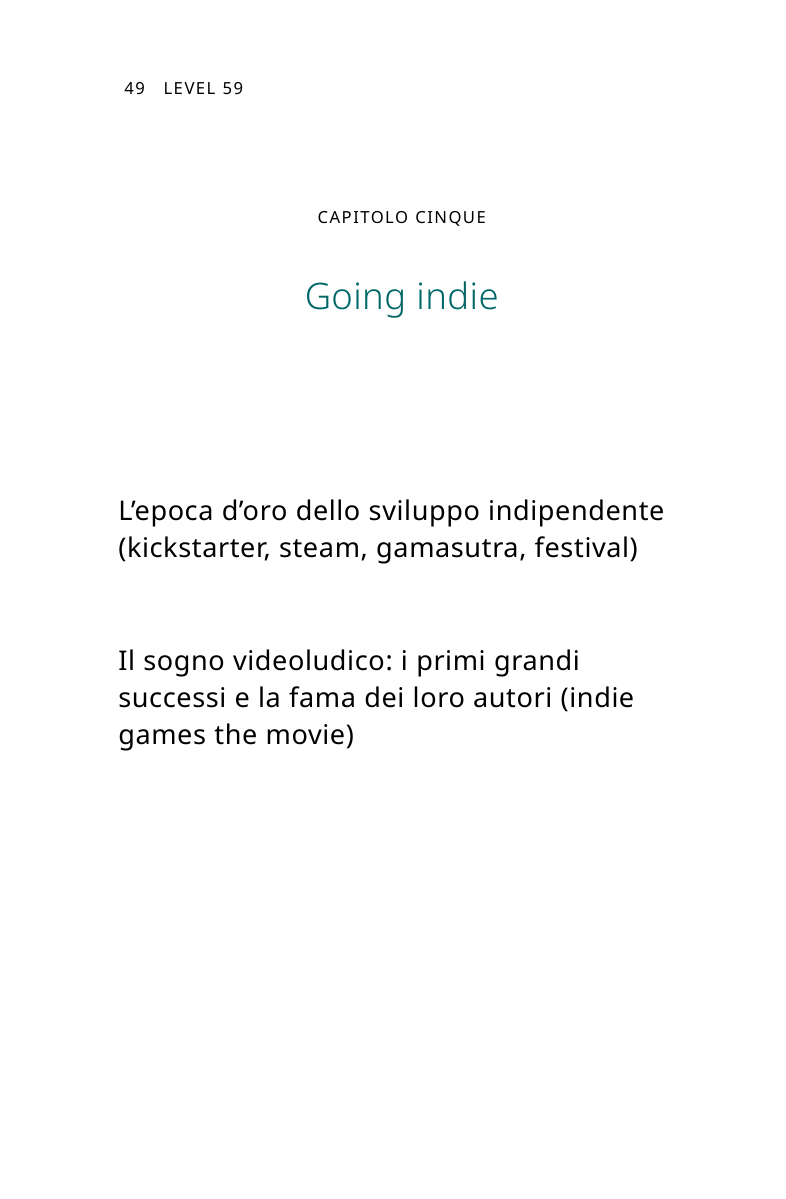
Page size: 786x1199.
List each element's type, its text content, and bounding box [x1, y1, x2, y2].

subtitle Il sogno videoludico: i primi grandi successi e la fama dei loro autori (indie games the movie) [118, 642, 679, 752]
subtitle Going indie [124, 270, 679, 320]
subtitle Capitolo cinque [124, 206, 679, 228]
subtitle L’epoca d’oro dello sviluppo indipendente (kickstarter, steam, gamasutra, festival) [118, 491, 679, 565]
